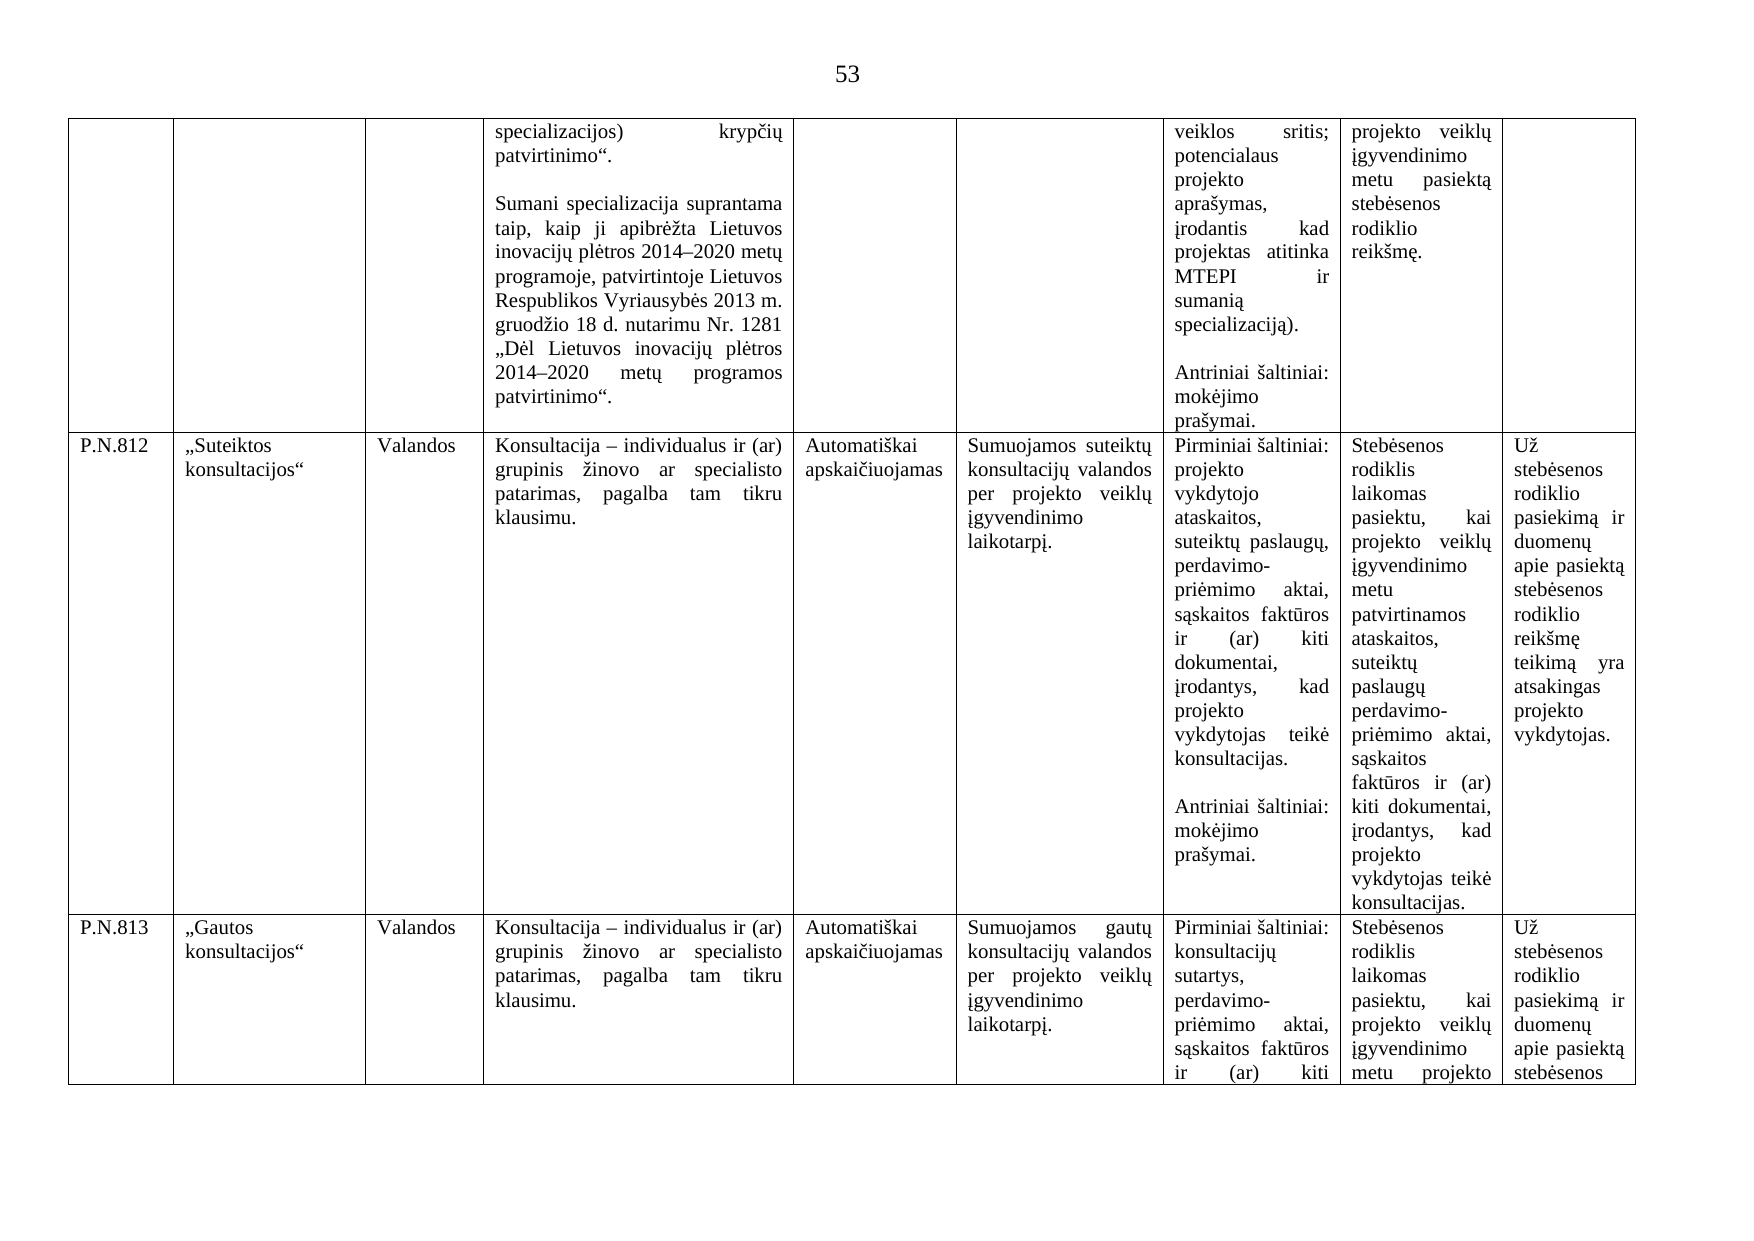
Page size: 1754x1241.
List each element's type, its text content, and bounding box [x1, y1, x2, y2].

table_cell Valandos [366, 915, 483, 1084]
table_cell Automatiškai apskaičiuojamas [794, 915, 956, 1084]
table_cell Už stebėsenos rodiklio pasiekimą ir duomenų apie pasiektą stebėsenos rodiklio reikšmę teikimą yra atsakingas projekto vykdytojas. [1503, 433, 1635, 914]
table_cell Už stebėsenos rodiklio pasiekimą ir duomenų apie pasiektą stebėsenos [1503, 915, 1635, 1084]
table_cell Stebėsenos rodiklis laikomas pasiektu, kai projekto veiklų įgyvendinimo metu patvirtinamos ataskaitos, suteiktų paslaugų perdavimo-priėmimo aktai, sąskaitos faktūros ir (ar) kiti dokumentai, įrodantys, kad projekto vykdytojas teikė konsultacijas. [1341, 433, 1502, 914]
table_cell [957, 119, 1163, 432]
table_cell [69, 119, 173, 432]
table_cell P.N.813 [69, 915, 173, 1084]
table_cell P.N.812 [69, 433, 173, 914]
table_cell Konsultacija – individualus ir (ar) grupinis žinovo ar specialisto patarimas, pagalba tam tikru klausimu. [484, 433, 793, 914]
table_cell projekto veiklų įgyvendinimo metu pasiektą stebėsenos rodiklio reikšmę. [1341, 119, 1502, 432]
table_cell Konsultacija – individualus ir (ar) grupinis žinovo ar specialisto patarimas, pagalba tam tikru klausimu. [484, 915, 793, 1084]
table_cell [1503, 119, 1635, 432]
table_cell Valandos [366, 433, 483, 914]
table_cell [174, 119, 365, 432]
table_cell [794, 119, 956, 432]
table_cell [366, 119, 483, 432]
table_cell specializacijos) krypčių patvirtinimo“. Sumani specializacija suprantama taip, kaip ji apibrėžta Lietuvos inovacijų plėtros 2014–2020 metų programoje, patvirtintoje Lietuvos Respublikos Vyriausybės 2013 m. gruodžio 18 d. nutarimu Nr. 1281 „Dėl Lietuvos inovacijų plėtros 2014–2020 metų programos patvirtinimo“. [484, 119, 793, 432]
table_cell Pirminiai šaltiniai: konsultacijų sutartys, perdavimo-priėmimo aktai, sąskaitos faktūros ir (ar) kiti [1164, 915, 1340, 1084]
table_cell Stebėsenos rodiklis laikomas pasiektu, kai projekto veiklų įgyvendinimo metu projekto [1341, 915, 1502, 1084]
table_cell Pirminiai šaltiniai: projekto vykdytojo ataskaitos, suteiktų paslaugų, perdavimo-priėmimo aktai, sąskaitos faktūros ir (ar) kiti dokumentai, įrodantys, kad projekto vykdytojas teikė konsultacijas. Antriniai šaltiniai: mokėjimo prašymai. [1164, 433, 1340, 914]
table_cell „Suteiktos konsultacijos“ [174, 433, 365, 914]
table_cell Sumuojamos suteiktų konsultacijų valandos per projekto veiklų įgyvendinimo laikotarpį. [957, 433, 1163, 914]
table_cell „Gautos konsultacijos“ [174, 915, 365, 1084]
table_cell Automatiškai apskaičiuojamas [794, 433, 956, 914]
table_cell veiklos sritis; potencialaus projekto aprašymas, įrodantis kad projektas atitinka MTEPI ir sumanią specializaciją). Antriniai šaltiniai: mokėjimo prašymai. [1164, 119, 1340, 432]
table_cell Sumuojamos gautų konsultacijų valandos per projekto veiklų įgyvendinimo laikotarpį. [957, 915, 1163, 1084]
